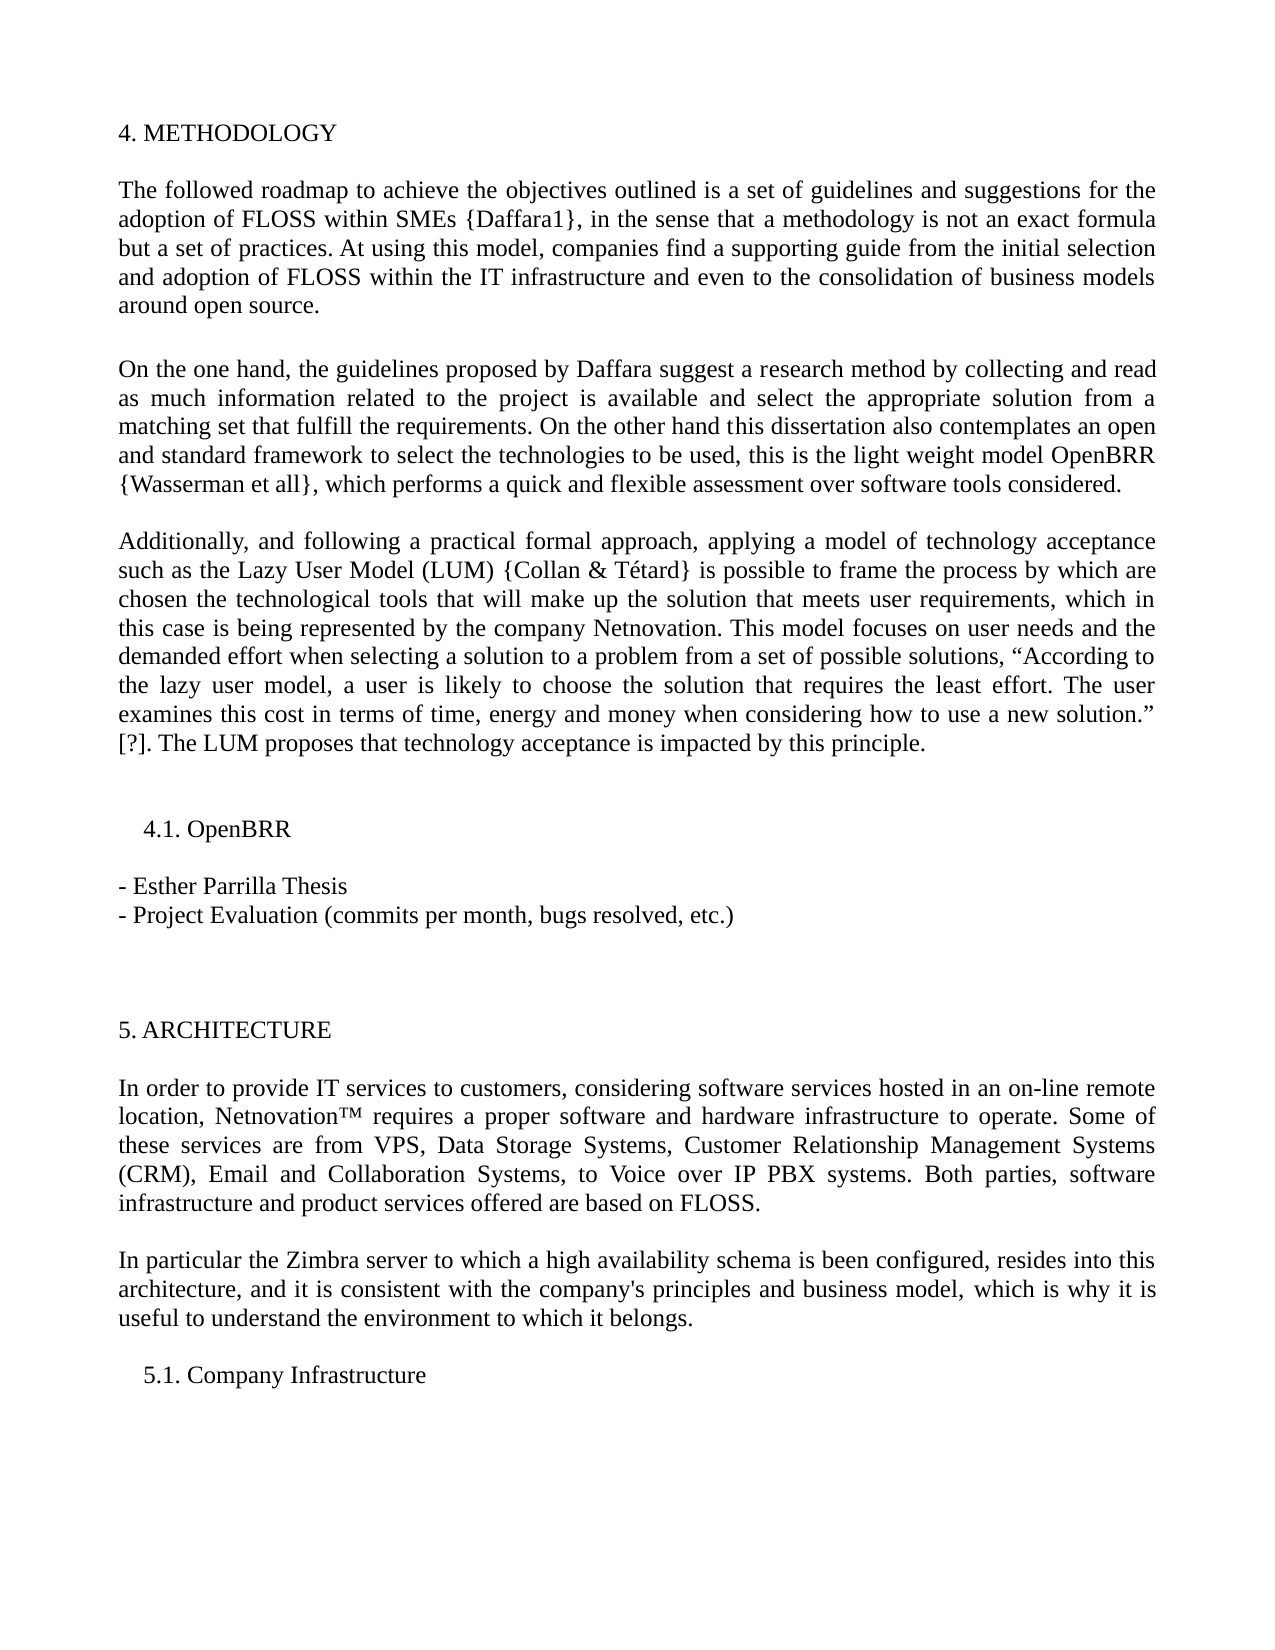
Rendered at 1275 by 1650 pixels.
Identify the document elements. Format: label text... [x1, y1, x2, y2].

text 4. METHODOLOGY [118, 118, 1157, 147]
text Additionally, and following a practical formal approach, applying a model of technology acceptance such as the Lazy User Model (LUM) {Collan & Tétard} is possible to frame the process by which are chosen the technological tools that will make up the solution that meets user requirements, which in this case is being represented by the company Netnovation. This model focuses on user needs and the demanded effort when selecting a solution to a problem from a set of possible solutions, “According to the lazy user model, a user is likely to choose the solution that requires the least effort. The user examines this cost in terms of time, energy and money when considering how to use a new solution.” [?]. The LUM proposes that technology acceptance is impacted by this principle. [118, 526, 1157, 756]
text In order to provide IT services to customers, considering software services hosted in an on-line remote location, Netnovation™ requires a proper software and hardware infrastructure to operate. Some of these services are from VPS, Data Storage Systems, Customer Relationship Management Systems (CRM), Email and Collaboration Systems, to Voice over IP PBX systems. Both parties, software infrastructure and product services offered are based on FLOSS. [118, 1073, 1157, 1216]
text The followed roadmap to achieve the objectives outlined is a set of guidelines and suggestions for the adoption of FLOSS within SMEs {Daffara1}, in the sense that a methodology is not an exact formula but a set of practices. At using this model, companies find a supporting guide from the initial selection and adoption of FLOSS within the IT infrastructure and even to the consolidation of business models around open source. [118, 176, 1157, 319]
text In particular the Zimbra server to which a high availability schema is been configured, resides into this architecture, and it is consistent with the company's principles and business model, which is why it is useful to understand the environment to which it belongs. [118, 1245, 1157, 1331]
text 5. ARCHITECTURE [118, 1015, 1157, 1044]
text 4.1. OpenBRR [118, 814, 1157, 843]
text - Esther Parrilla Thesis [118, 871, 1157, 900]
text On the one hand, the guidelines proposed by Daffara suggest a research method by collecting and read as much information related to the project is available and select the appropriate solution from a matching set that fulfill the requirements. On the other hand this dissertation also contemplates an open and standard framework to select the technologies to be used, this is the light weight model OpenBRR {Wasserman et all}, which performs a quick and flexible assessment over software tools considered. [118, 354, 1157, 498]
text 5.1. Company Infrastructure [118, 1360, 1157, 1389]
text - Project Evaluation (commits per month, bugs resolved, etc.) [118, 900, 1157, 929]
